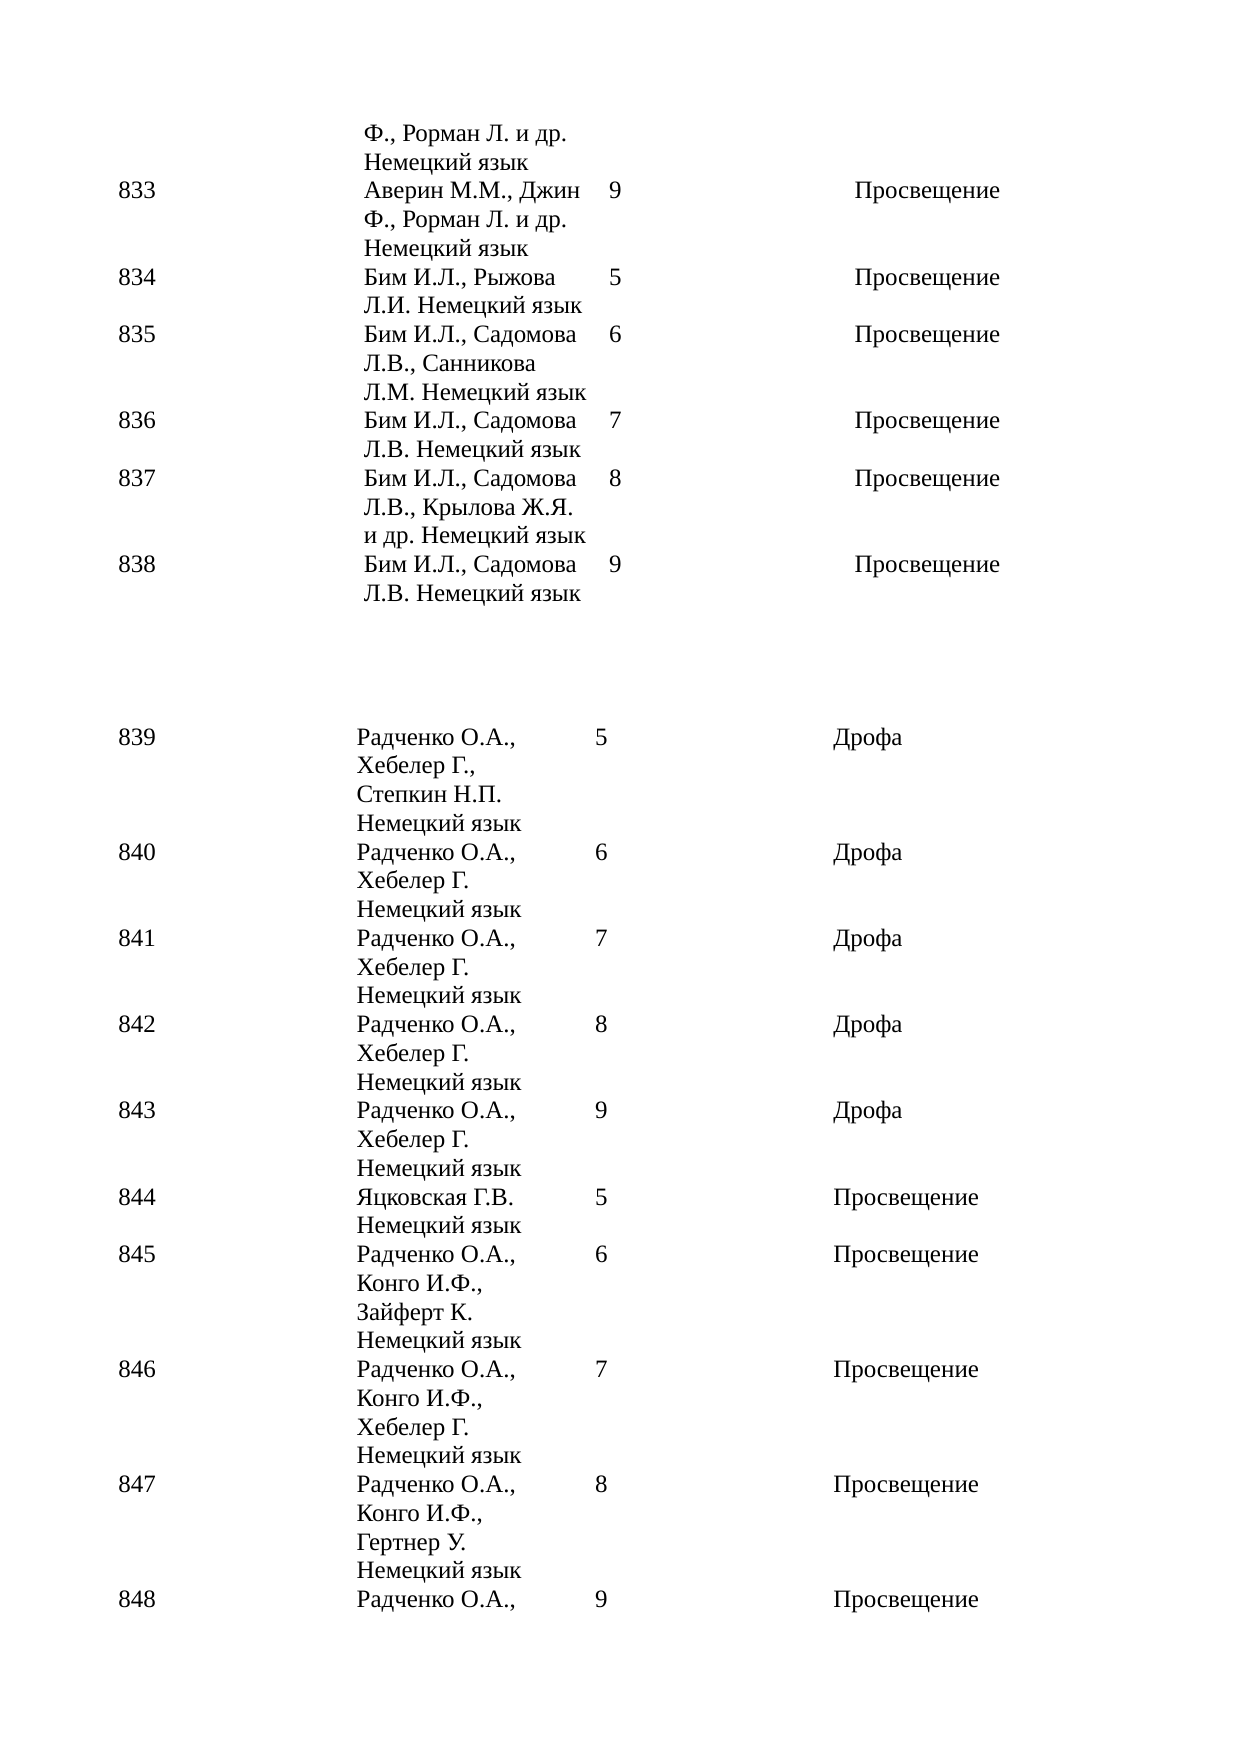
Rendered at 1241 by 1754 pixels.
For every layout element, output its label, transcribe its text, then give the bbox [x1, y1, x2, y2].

table_cell Просвещение [822, 1469, 1060, 1584]
table_cell Бим И.Л., Садомова Л.В. Немецкий язык [352, 549, 598, 607]
table_cell 835 [107, 319, 352, 406]
table_cell Ф., Рорман Л. и др. Немецкий язык [352, 118, 598, 176]
table_cell 5 [598, 262, 843, 319]
table_cell Радченко О.А., Хебелер Г. Немецкий язык [345, 923, 583, 1009]
table_cell Дрофа [822, 923, 1060, 1009]
table_cell 844 [107, 1182, 345, 1239]
table_cell 845 [107, 1239, 345, 1354]
table_cell Радченко О.А., Конго И.Ф., Зайферт К. Немецкий язык [345, 1239, 583, 1354]
table_cell 840 [107, 837, 345, 923]
table_header Дрофа [822, 722, 1060, 837]
table_cell 836 [107, 406, 352, 463]
table_cell 841 [107, 923, 345, 1009]
table_cell Просвещение [843, 262, 1088, 319]
table_header Радченко О.А., Хебелер Г., Степкин Н.П. Немецкий язык [345, 722, 583, 837]
table_cell 6 [598, 319, 843, 406]
table_cell Просвещение [822, 1182, 1060, 1239]
table_cell 5 [584, 1182, 822, 1239]
table_cell Просвещение [822, 1239, 1060, 1354]
table_cell Просвещение [843, 319, 1088, 406]
table_cell Дрофа [822, 1009, 1060, 1096]
table_cell [107, 118, 352, 176]
table_cell 8 [598, 463, 843, 549]
table_cell Радченко О.А., Хебелер Г. Немецкий язык [345, 837, 583, 923]
table_cell Радченко О.А., Хебелер Г. Немецкий язык [345, 1096, 583, 1182]
table_cell Просвещение [843, 549, 1088, 607]
table_cell Радченко О.А., [345, 1584, 583, 1636]
table_cell Дрофа [822, 1096, 1060, 1182]
table_cell 847 [107, 1469, 345, 1584]
table_cell Просвещение [822, 1354, 1060, 1469]
table_cell 9 [598, 549, 843, 607]
table_cell 8 [584, 1469, 822, 1584]
table_cell Просвещение [843, 176, 1088, 262]
table_cell 8 [584, 1009, 822, 1096]
table_cell Радченко О.А., Конго И.Ф., Хебелер Г. Немецкий язык [345, 1354, 583, 1469]
table_cell 9 [584, 1096, 822, 1182]
table_cell Просвещение [843, 463, 1088, 549]
table_cell 838 [107, 549, 352, 607]
table_cell 6 [584, 837, 822, 923]
table_cell 842 [107, 1009, 345, 1096]
table_cell Яцковская Г.В. Немецкий язык [345, 1182, 583, 1239]
table_cell 7 [584, 1354, 822, 1469]
table_cell [598, 118, 843, 176]
table_cell Бим И.Л., Рыжова Л.И. Немецкий язык [352, 262, 598, 319]
table_cell Бим И.Л., Садомова Л.В., Санникова Л.М. Немецкий язык [352, 319, 598, 406]
table_cell Просвещение [822, 1584, 1060, 1636]
table_cell 834 [107, 262, 352, 319]
table_cell 9 [598, 176, 843, 262]
table_cell Дрофа [822, 837, 1060, 923]
table_cell [843, 118, 1088, 176]
table_cell 843 [107, 1096, 345, 1182]
table_cell Бим И.Л., Садомова Л.В., Крылова Ж.Я. и др. Немецкий язык [352, 463, 598, 549]
table_header 5 [584, 722, 822, 837]
table_cell Просвещение [843, 406, 1088, 463]
table_cell Радченко О.А., Конго И.Ф., Гертнер У. Немецкий язык [345, 1469, 583, 1584]
table_cell Аверин М.М., Джин Ф., Рорман Л. и др. Немецкий язык [352, 176, 598, 262]
table_cell Радченко О.А., Хебелер Г. Немецкий язык [345, 1009, 583, 1096]
table_header 839 [107, 722, 345, 837]
table_cell 846 [107, 1354, 345, 1469]
table_cell 848 [107, 1584, 345, 1636]
table_cell 6 [584, 1239, 822, 1354]
table_cell Бим И.Л., Садомова Л.В. Немецкий язык [352, 406, 598, 463]
table_cell 837 [107, 463, 352, 549]
table_cell 7 [598, 406, 843, 463]
table_cell 7 [584, 923, 822, 1009]
table_cell 833 [107, 176, 352, 262]
table_cell 9 [584, 1584, 822, 1636]
